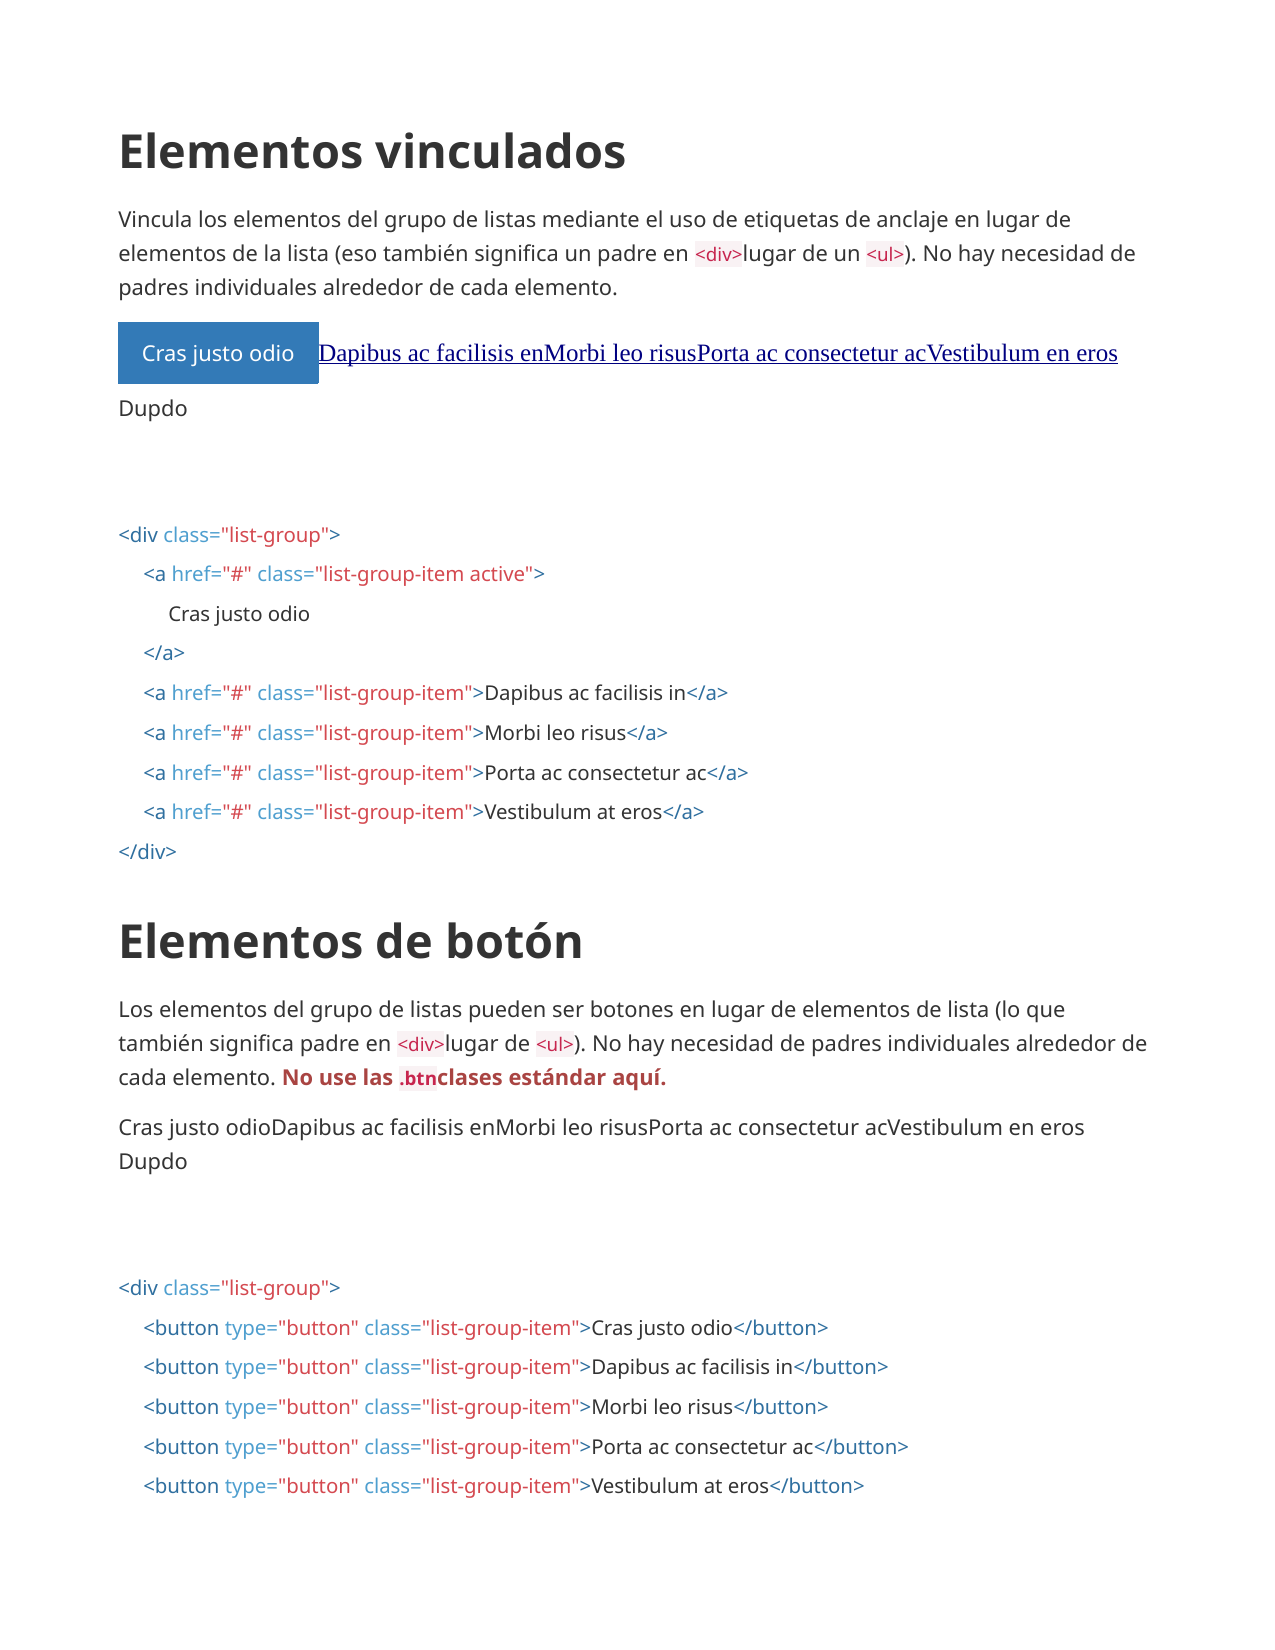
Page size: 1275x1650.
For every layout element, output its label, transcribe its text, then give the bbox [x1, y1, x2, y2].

text <a href="#" class="list-group-item">Morbi leo risus</a> [118, 718, 1157, 746]
text <div class="list-group"> [118, 1274, 1157, 1302]
text <a href="#" class="list-group-item active"> [118, 560, 1157, 588]
text <button type="button" class="list-group-item">Vestibulum at eros</button> [118, 1472, 1157, 1500]
text <button type="button" class="list-group-item">Cras justo odio</button> [118, 1313, 1157, 1341]
text Vincula los elementos del grupo de listas mediante el uso de etiquetas de anclaje en lugar de elementos de la lista (eso también significa un padre en <div>lugar de un <ul>). No hay necesidad de padres individuales alrededor de cada elemento. [118, 204, 1157, 302]
text <button type="button" class="list-group-item">Dapibus ac facilisis in</button> [118, 1353, 1157, 1381]
subtitle Elementos vinculados [118, 118, 1157, 182]
text <a href="#" class="list-group-item">Porta ac consectetur ac</a> [118, 758, 1157, 786]
text <a href="#" class="list-group-item">Dapibus ac facilisis in</a> [118, 679, 1157, 707]
text <button type="button" class="list-group-item">Porta ac consectetur ac</button> [118, 1432, 1157, 1460]
text Cras justo odio [119, 323, 318, 383]
subtitle Elementos de botón [118, 908, 1157, 972]
text Dupdo [118, 392, 1157, 422]
text </div> [118, 837, 1157, 865]
text Dapibus ac facilisis enMorbi leo risusPorta ac consectetur acVestibulum en eros [319, 322, 1157, 383]
text <a href="#" class="list-group-item">Vestibulum at eros</a> [118, 798, 1157, 826]
text <button type="button" class="list-group-item">Morbi leo risus</button> [118, 1393, 1157, 1421]
text Los elementos del grupo de listas pueden ser botones en lugar de elementos de lista (lo que también significa padre en <div>lugar de <ul>). No hay necesidad de padres individuales alrededor de cada elemento. No use las .btnclases estándar aquí. [118, 994, 1157, 1092]
text <div class="list-group"> [118, 520, 1157, 548]
text Cras justo odio [118, 599, 1157, 627]
text </a> [118, 639, 1157, 667]
text Dupdo [118, 1146, 1157, 1176]
text Cras justo odioDapibus ac facilisis enMorbi leo risusPorta ac consectetur acVestibulum en eros [118, 1112, 1157, 1142]
